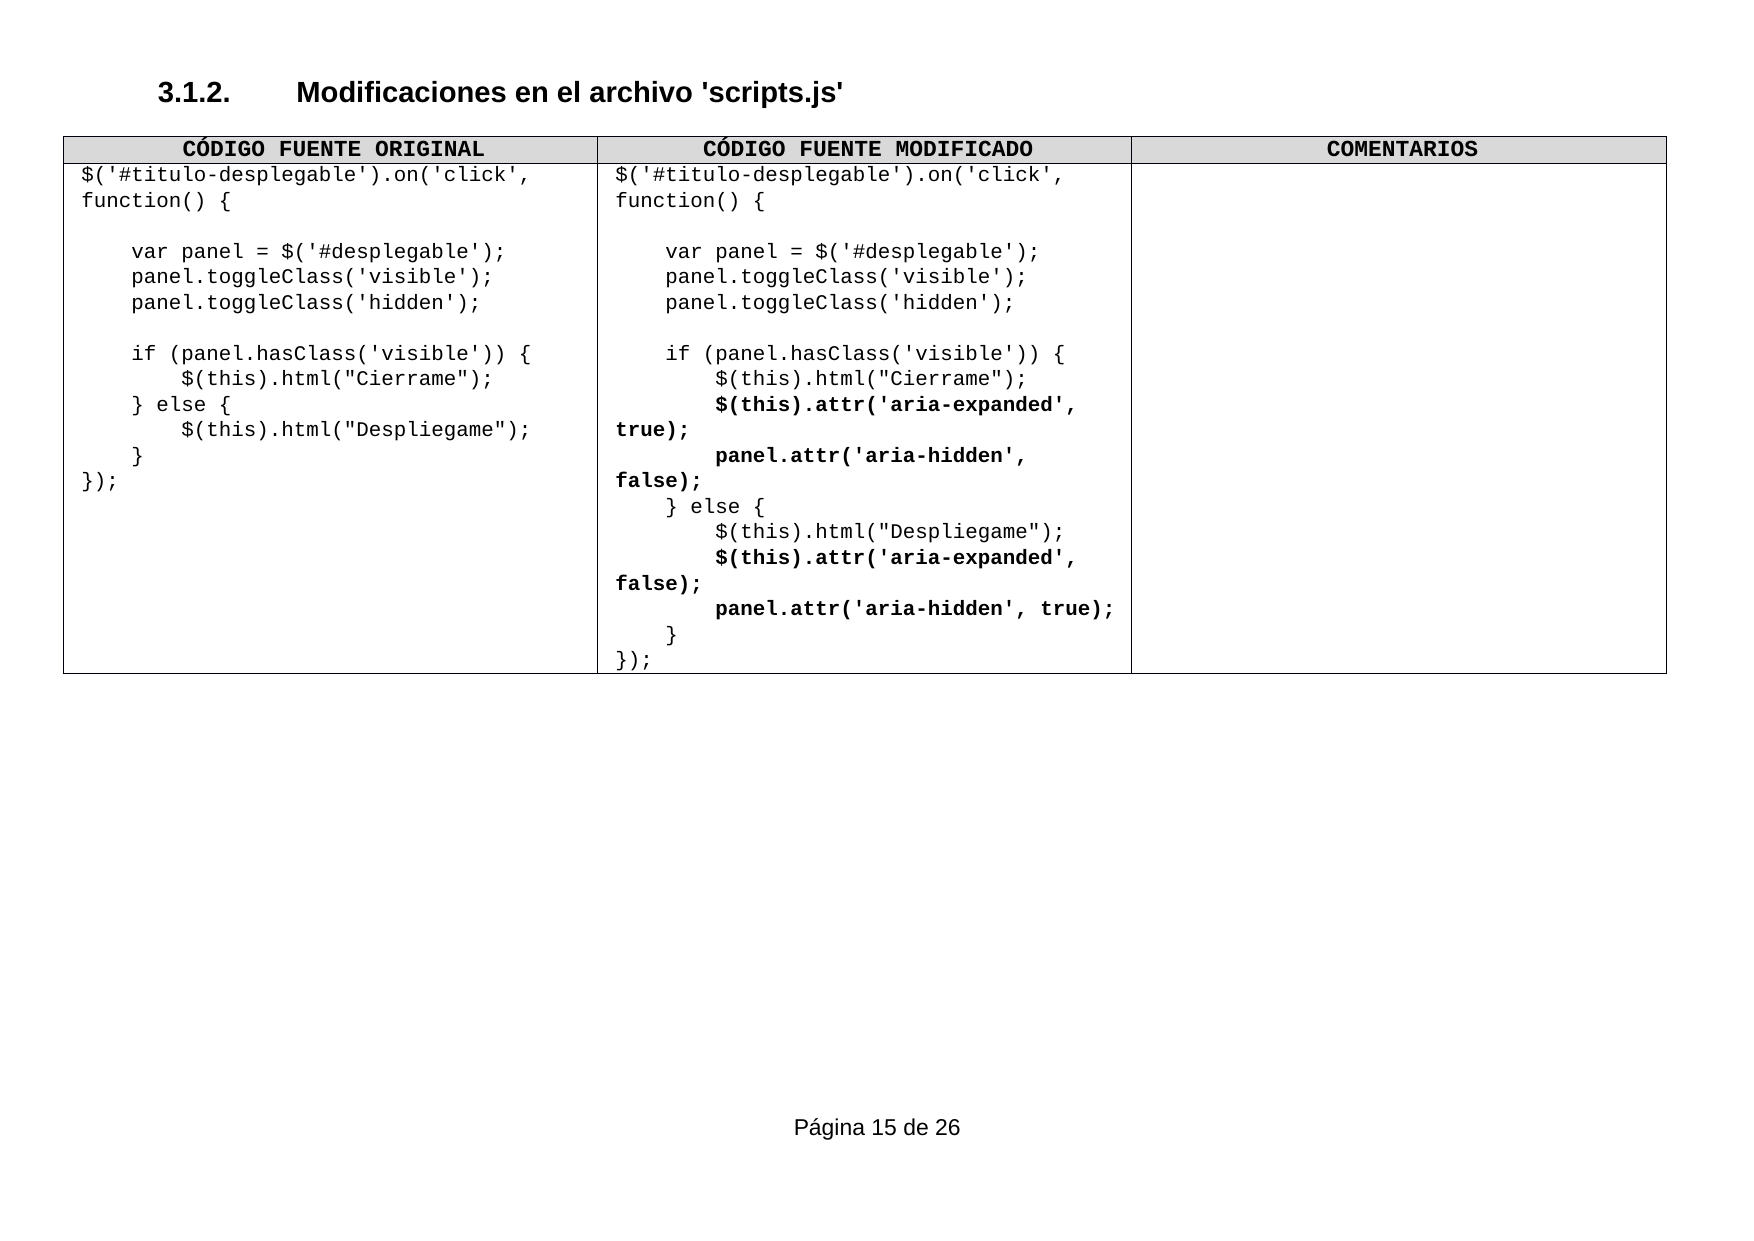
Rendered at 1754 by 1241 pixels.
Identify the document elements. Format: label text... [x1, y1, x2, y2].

table_cell $('#titulo-desplegable').on('click', function() { var panel = $('#desplegable'); panel.toggleClass('visible'); panel.toggleClass('hidden'); if (panel.hasClass('visible')) { $(this).html("Cierrame"); } else { $(this).html("Despliegame"); } }); [64, 164, 597, 673]
table_cell [1132, 164, 1666, 673]
table_cell $('#titulo-desplegable').on('click', function() { var panel = $('#desplegable'); panel.toggleClass('visible'); panel.toggleClass('hidden'); if (panel.hasClass('visible')) { $(this).html("Cierrame"); $(this).attr('aria-expanded', true); panel.attr('aria-hidden', false); } else { $(this).html("Despliegame"); $(this).attr('aria-expanded', false); panel.attr('aria-hidden', true); } }); [598, 164, 1131, 673]
table_header COMENTARIOS [1132, 137, 1666, 163]
table_header CÓDIGO FUENTE ORIGINAL [64, 137, 597, 163]
table_header CÓDIGO FUENTE MODIFICADO [598, 137, 1131, 163]
subtitle Modificaciones en el archivo 'scripts.js' [158, 75, 1679, 108]
